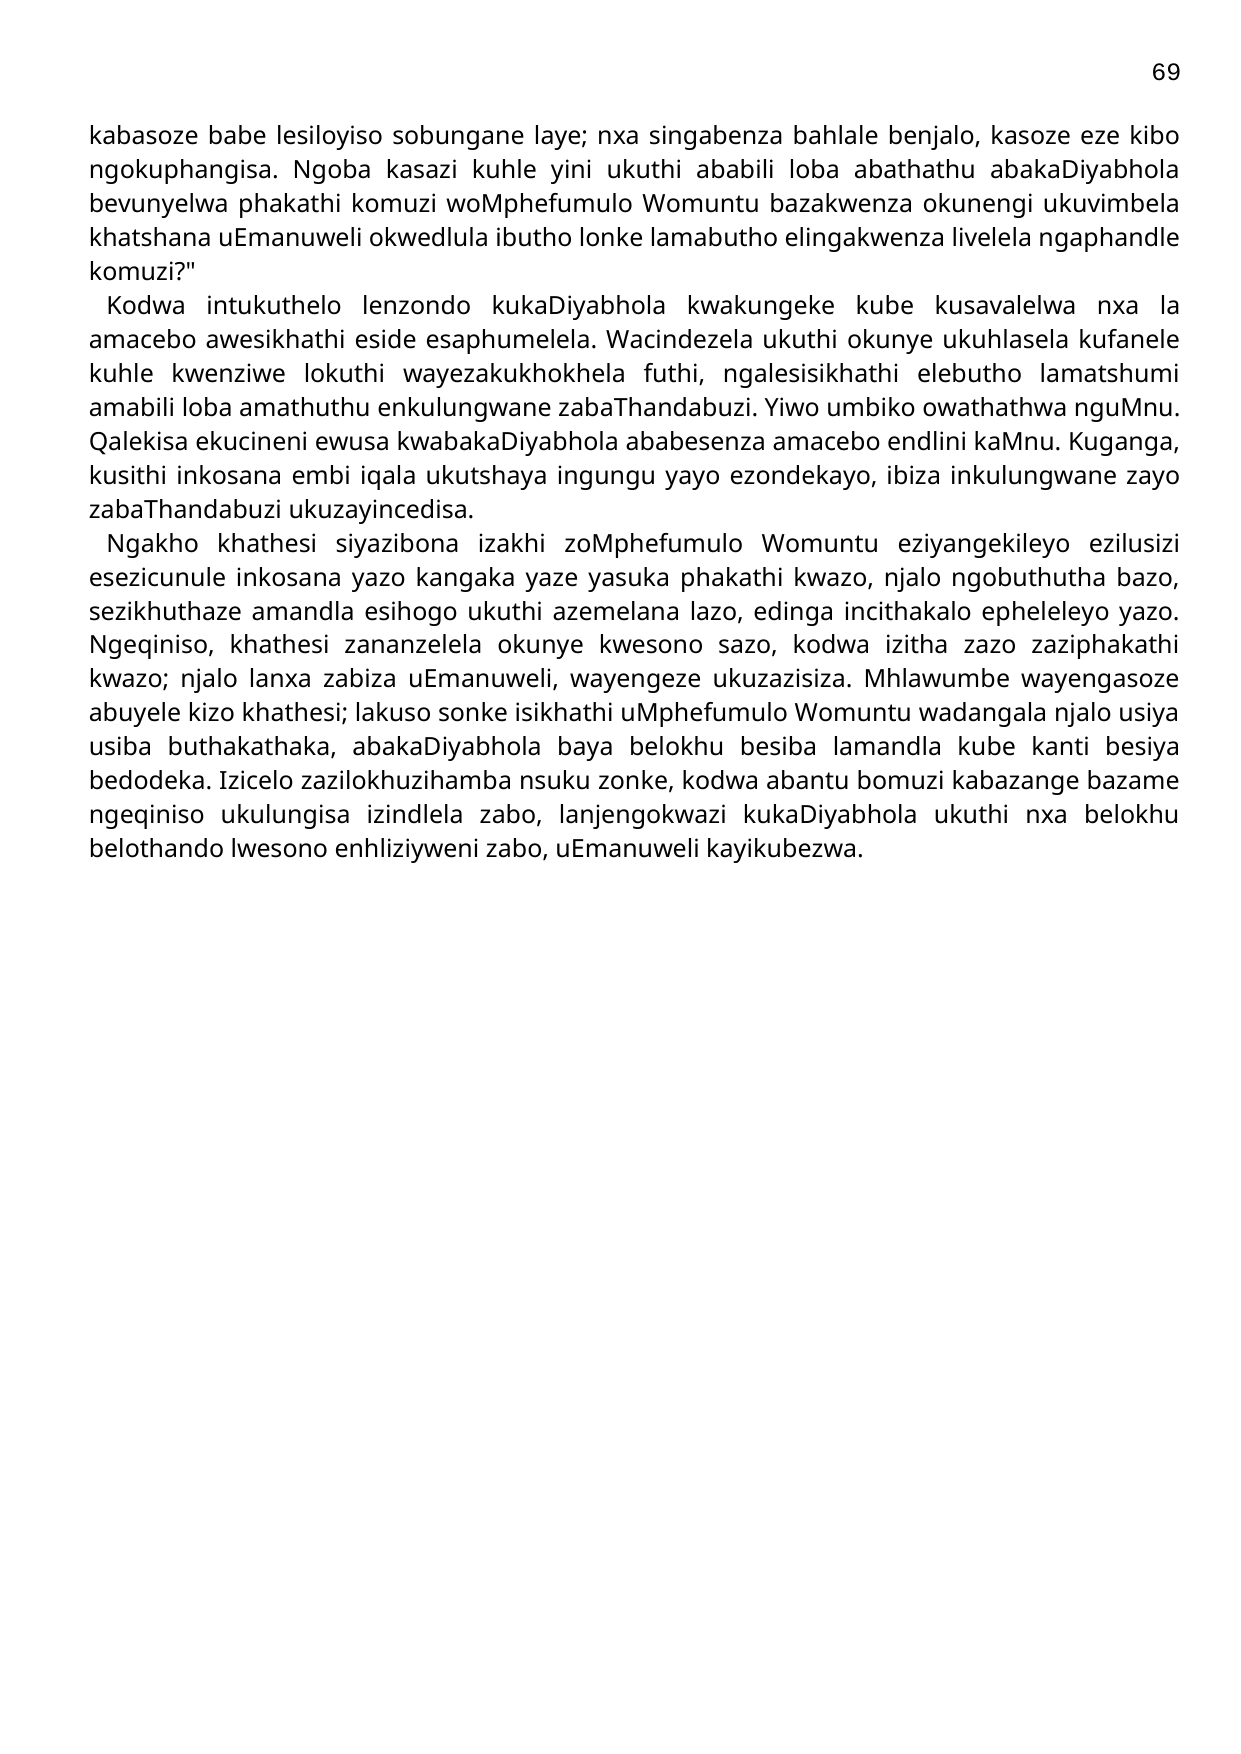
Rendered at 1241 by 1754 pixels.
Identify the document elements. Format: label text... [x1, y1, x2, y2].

text Ngakho khathesi siyazibona izakhi zoMphefumulo Womuntu eziyangekileyo ezilusizi esezicunule inkosana yazo kangaka yaze yasuka phakathi kwazo, njalo ngobuthutha bazo, sezikhuthaze amandla esihogo ukuthi azemelana lazo, edinga incithakalo epheleleyo yazo. Ngeqiniso, khathesi zananzelela okunye kwesono sazo, kodwa izitha zazo zaziphakathi kwazo; njalo lanxa zabiza uEmanuweli, wayengeze ukuzazisiza. Mhlawumbe wayengasoze abuyele kizo khathesi; lakuso sonke isikhathi uMphefumulo Womuntu wadangala njalo usiya usiba buthakathaka, abakaDiyabhola baya belokhu besiba lamandla kube kanti besiya bedodeka. Izicelo zazilokhuzihamba nsuku zonke, kodwa abantu bomuzi kabazange bazame ngeqiniso ukulungisa izindlela zabo, lanjengokwazi kukaDiyabhola ukuthi nxa belokhu belothando lwesono enhliziyweni zabo, uEmanuweli kayikubezwa. [88, 526, 1181, 865]
text kabasoze babe lesiloyiso sobungane laye; nxa singabenza bahlale benjalo, kasoze eze kibo ngokuphangisa. Ngoba kasazi kuhle yini ukuthi ababili loba abathathu abakaDiyabhola bevunyelwa phakathi komuzi woMphefumulo Womuntu bazakwenza okunengi ukuvimbela khatshana uEmanuweli okwedlula ibutho lonke lamabutho elingakwenza livelela ngaphandle komuzi?" [88, 118, 1181, 288]
text Kodwa intukuthelo lenzondo kukaDiyabhola kwakungeke kube kusavalelwa nxa la amacebo awesikhathi eside esaphumelela. Wacindezela ukuthi okunye ukuhlasela kufanele kuhle kwenziwe lokuthi wayezakukhokhela futhi, ngalesisikhathi elebutho lamatshumi amabili loba amathuthu enkulungwane zabaThandabuzi. Yiwo umbiko owathathwa nguMnu. Qalekisa ekucineni ewusa kwabakaDiyabhola ababesenza amacebo endlini kaMnu. Kuganga, kusithi inkosana embi iqala ukutshaya ingungu yayo ezondekayo, ibiza inkulungwane zayo zabaThandabuzi ukuzayincedisa. [88, 288, 1181, 526]
